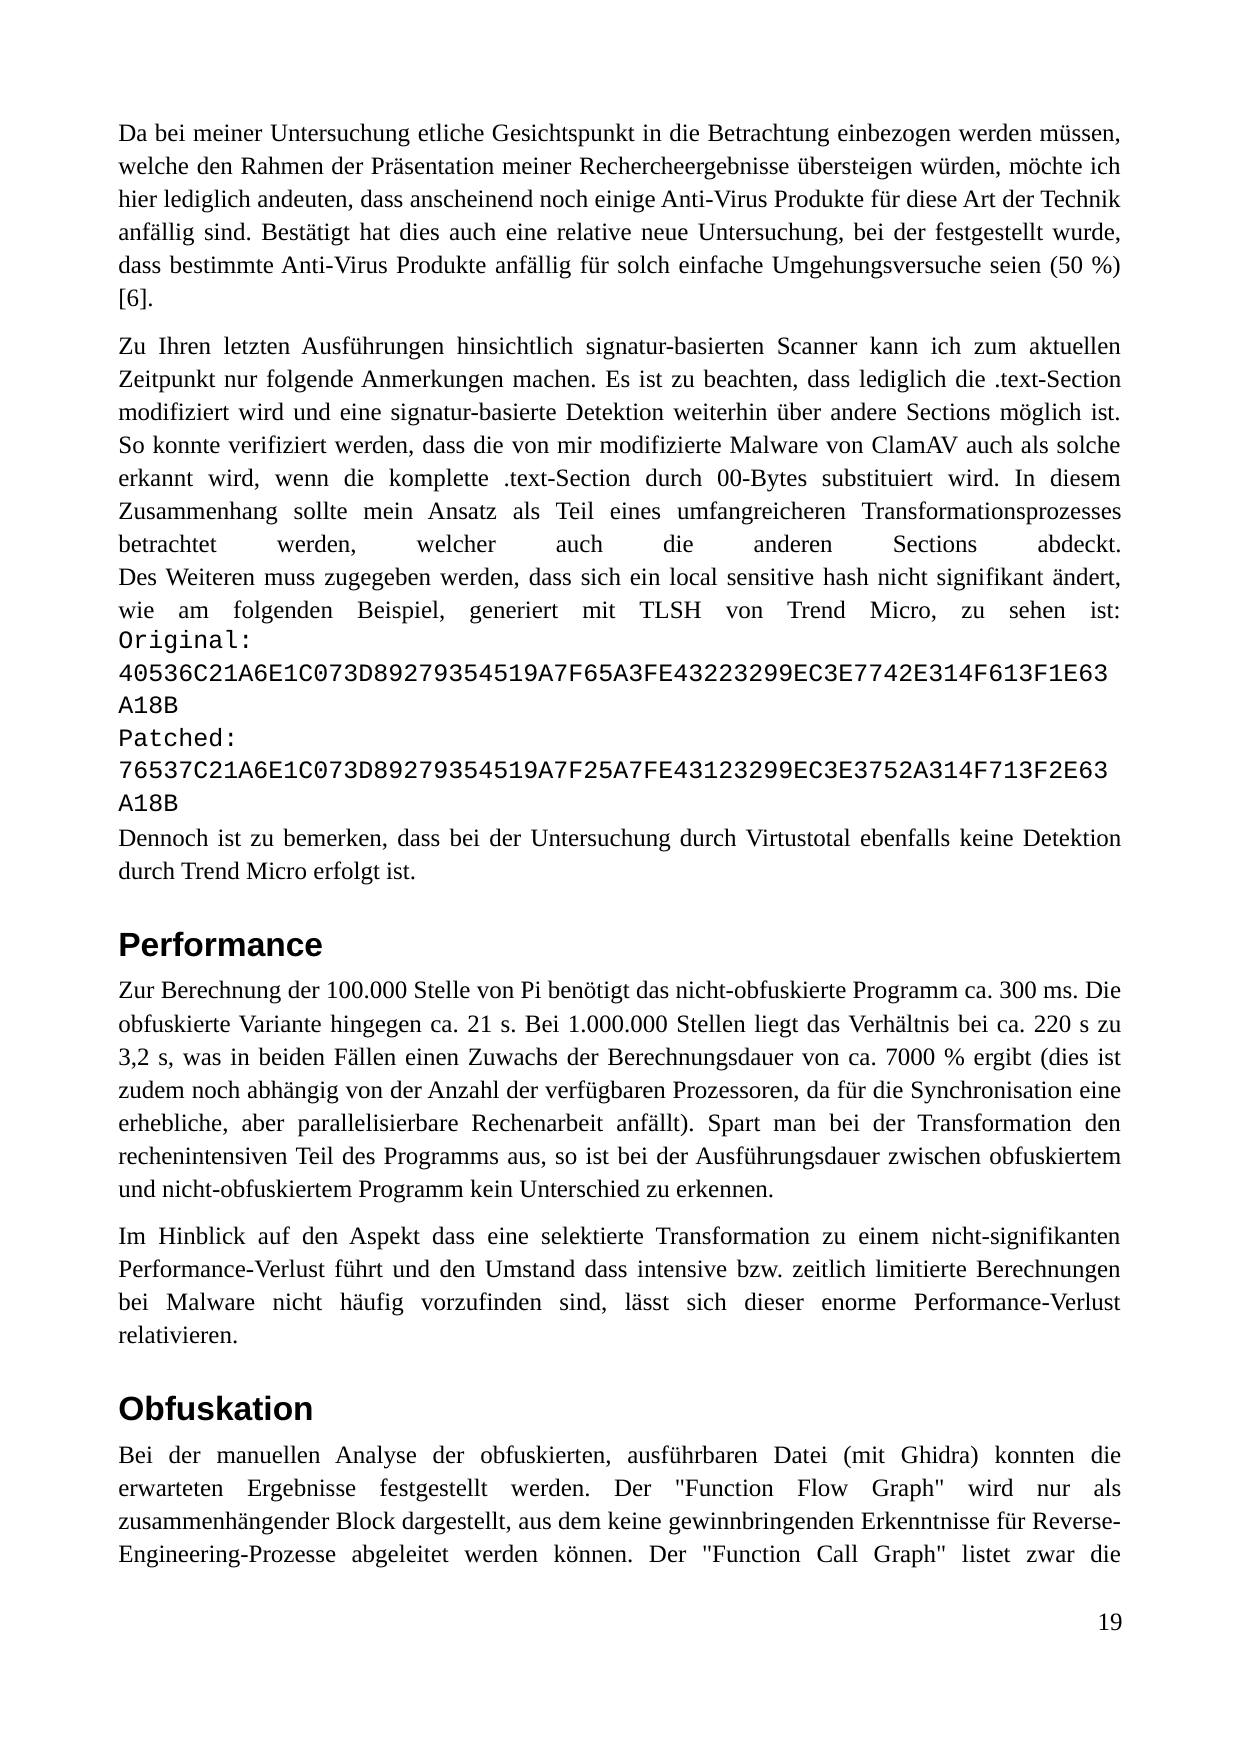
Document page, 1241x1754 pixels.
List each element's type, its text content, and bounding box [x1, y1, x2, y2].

text Zu Ihren letzten Ausführungen hinsichtlich signatur-basierten Scanner kann ich zum aktuellen Zeitpunkt nur folgende Anmerkungen machen. Es ist zu beachten, dass lediglich die .text-Section modifiziert wird und eine signatur-basierte Detektion weiterhin über andere Sections möglich ist. So konnte verifiziert werden, dass die von mir modifizierte Malware von ClamAV auch als solche erkannt wird, wenn die komplette .text-Section durch 00-Bytes substituiert wird. In diesem Zusammenhang sollte mein Ansatz als Teil eines umfangreicheren Transformationsprozesses betrachtet werden, welcher auch die anderen Sections abdeckt. Des Weiteren muss zugegeben werden, dass sich ein local sensitive hash nicht signifikant ändert, wie am folgenden Beispiel, generiert mit TLSH von Trend Micro, zu sehen ist: Original: 40536C21A6E1C073D89279354519A7F65A3FE43223299EC3E7742E314F613F1E63A18B Patched: 76537C21A6E1C073D89279354519A7F25A7FE43123299EC3E3752A314F713F2E63A18B Dennoch ist zu bemerken, dass bei der Untersuchung durch Virtustotal ebenfalls keine Detektion durch Trend Micro erfolgt ist. [118, 331, 1122, 885]
subtitle Performance [118, 924, 1122, 963]
subtitle Obfuskation [118, 1389, 1122, 1427]
text Da bei meiner Untersuchung etliche Gesichtspunkt in die Betrachtung einbezogen werden müssen, welche den Rahmen der Präsentation meiner Rechercheergebnisse übersteigen würden, möchte ich hier lediglich andeuten, dass anscheinend noch einige Anti-Virus Produkte für diese Art der Technik anfällig sind. Bestätigt hat dies auch eine relative neue Untersuchung, bei der festgestellt wurde, dass bestimmte Anti-Virus Produkte anfällig für solch einfache Umgehungsversuche seien (50 %) [6]. [118, 118, 1122, 312]
text Im Hinblick auf den Aspekt dass eine selektierte Transformation zu einem nicht-signifikanten Performance-Verlust führt und den Umstand dass intensive bzw. zeitlich limitierte Berechnungen bei Malware nicht häufig vorzufinden sind, lässt sich dieser enorme Performance-Verlust relativieren. [118, 1221, 1122, 1349]
text Bei der manuellen Analyse der obfuskierten, ausführbaren Datei (mit Ghidra) konnten die erwarteten Ergebnisse festgestellt werden. Der "Function Flow Graph" wird nur als zusammenhängender Block dargestellt, aus dem keine gewinnbringenden Erkenntnisse für Reverse-Engineering-Prozesse abgeleitet werden können. Der "Function Call Graph" listet zwar die [118, 1440, 1122, 1568]
text Zur Berechnung der 100.000 Stelle von Pi benötigt das nicht-obfuskierte Programm ca. 300 ms. Die obfuskierte Variante hingegen ca. 21 s. Bei 1.000.000 Stellen liegt das Verhältnis bei ca. 220 s zu 3,2 s, was in beiden Fällen einen Zuwachs der Berechnungsdauer von ca. 7000 % ergibt (dies ist zudem noch abhängig von der Anzahl der verfügbaren Prozessoren, da für die Synchronisation eine erhebliche, aber parallelisierbare Rechenarbeit anfällt). Spart man bei der Transformation den rechenintensiven Teil des Programms aus, so ist bei der Ausführungsdauer zwischen obfuskiertem und nicht-obfuskiertem Programm kein Unterschied zu erkennen. [118, 976, 1122, 1202]
